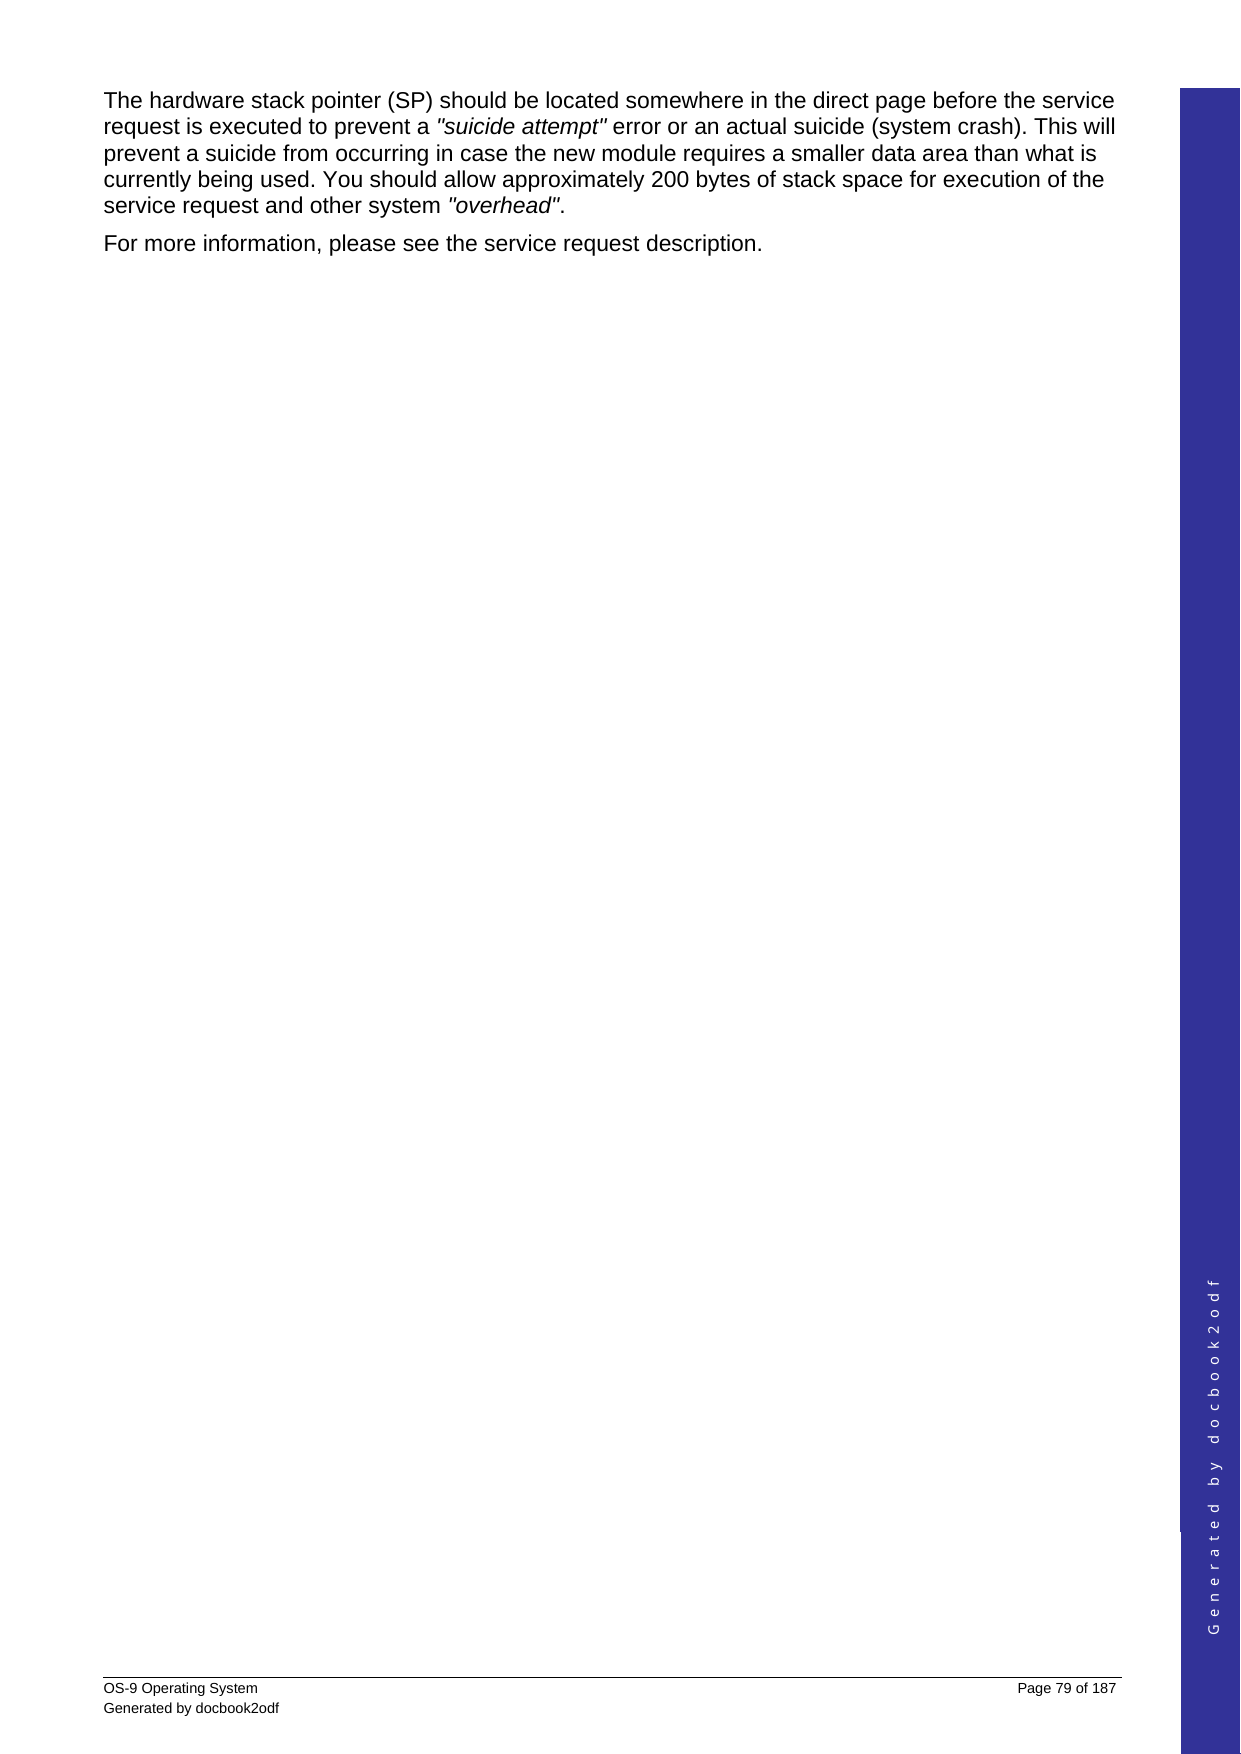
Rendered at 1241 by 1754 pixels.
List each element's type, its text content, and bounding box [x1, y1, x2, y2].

text The hardware stack pointer (SP) should be located somewhere in the direct page before the service request is executed to prevent a "suicide attempt" error or an actual suicide (system crash). This will prevent a suicide from occurring in case the new module requires a smaller data area than what is currently being used. You should allow approximately 200 bytes of stack space for execution of the service request and other system "overhead". [103, 87, 1122, 218]
text For more information, please see the service request description. [103, 230, 1122, 257]
